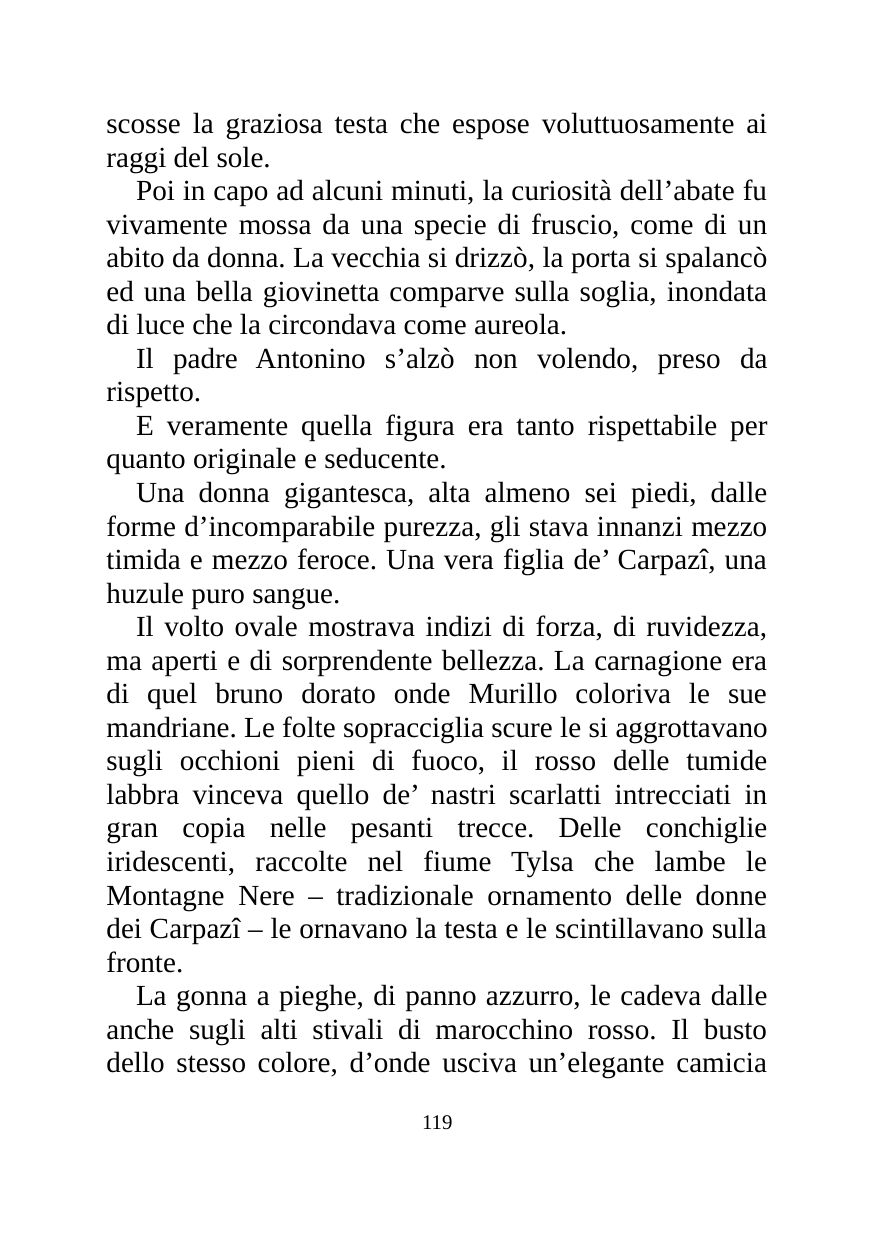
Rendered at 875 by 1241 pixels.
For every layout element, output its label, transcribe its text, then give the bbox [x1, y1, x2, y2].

text Poi in capo ad alcuni minuti, la curiosità dell’abate fu vivamente mossa da una specie di fruscio, come di un abito da donna. La vecchia si drizzò, la porta si spalancò ed una bella giovinetta comparve sulla soglia, inondata di luce che la circondava come aureola. [106, 173, 768, 341]
text Una donna gigantesca, alta almeno sei piedi, dalle forme d’incomparabile purezza, gli stava innanzi mezzo timida e mezzo feroce. Una vera figlia de’ Carpazî, una huzule puro sangue. [106, 475, 768, 609]
text La gonna a pieghe, di panno azzurro, le cadeva dalle anche sugli alti stivali di marocchino rosso. Il busto dello stesso colore, d’onde usciva un’elegante camicia [106, 978, 768, 1079]
text Il padre Antonino s’alzò non volendo, preso da rispetto. [106, 341, 768, 408]
text E veramente quella figura era tanto rispettabile per quanto originale e seducente. [106, 408, 768, 475]
text Il volto ovale mostrava indizi di forza, di ruvidezza, ma aperti e di sorprendente bellezza. La carnagione era di quel bruno dorato onde Murillo coloriva le sue mandriane. Le folte sopracciglia scure le si aggrottavano sugli occhioni pieni di fuoco, il rosso delle tumide labbra vinceva quello de’ nastri scarlatti intrecciati in gran copia nelle pesanti trecce. Delle conchiglie iridescenti, raccolte nel fiume Tylsa che lambe le Montagne Nere – tradizionale ornamento delle donne dei Carpazî – le ornavano la testa e le scintillavano sulla fronte. [106, 609, 768, 978]
text scosse la graziosa testa che espose voluttuosamente ai raggi del sole. [106, 106, 768, 173]
